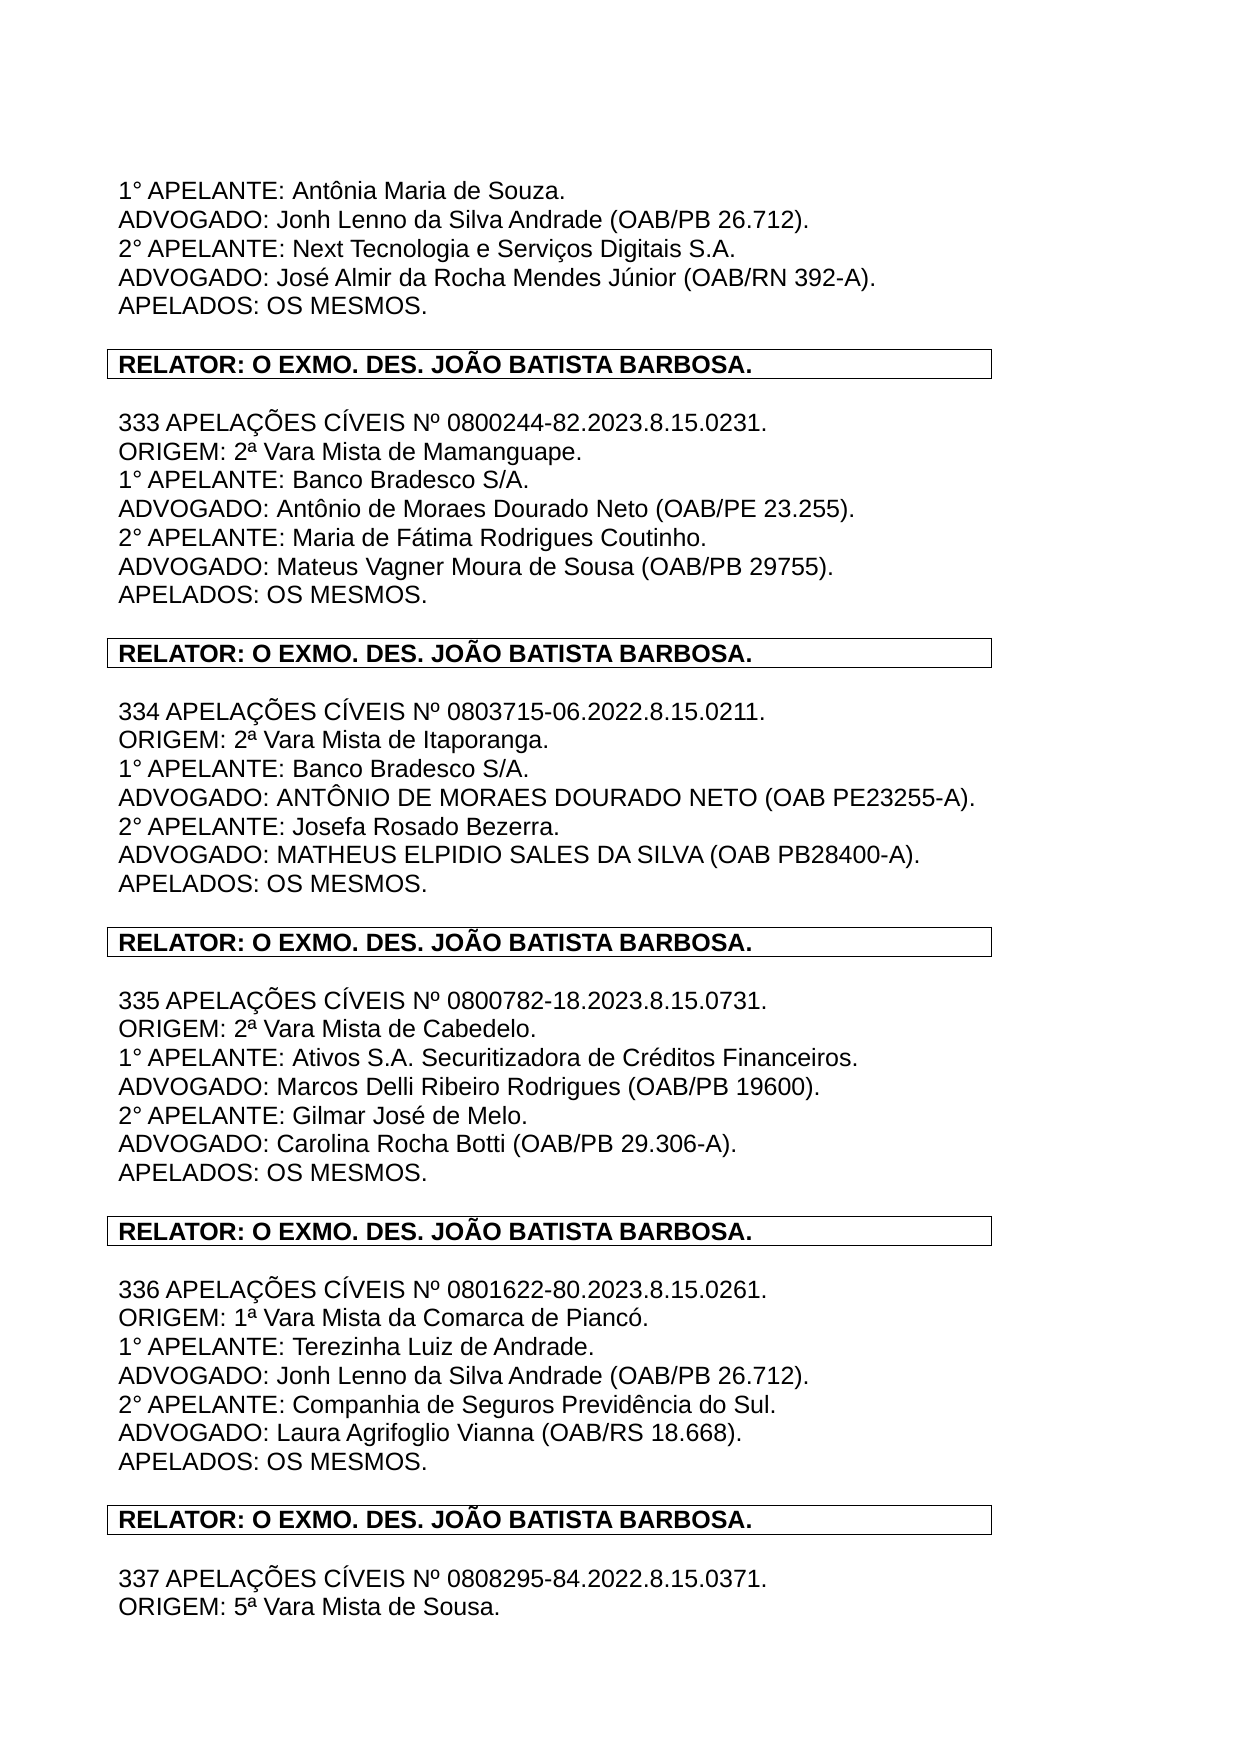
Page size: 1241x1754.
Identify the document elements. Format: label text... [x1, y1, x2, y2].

table_header RELATOR: O EXMO. DES. JOÃO BATISTA BARBOSA. [108, 639, 991, 667]
text 333 APELAÇÕES CÍVEIS Nº 0800244-82.2023.8.15.0231. [118, 408, 1122, 437]
text ADVOGADO: MATHEUS ELPIDIO SALES DA SILVA (OAB PB28400-A). [118, 841, 1122, 869]
text 336 APELAÇÕES CÍVEIS Nº 0801622-80.2023.8.15.0261. [118, 1275, 1122, 1303]
text ORIGEM: 2ª Vara Mista de Cabedelo. [118, 1014, 1122, 1043]
text 2° APELANTE: Josefa Rosado Bezerra. [118, 812, 1122, 841]
text 1° APELANTE: Banco Bradesco S/A. [118, 465, 1122, 494]
text ADVOGADO: Marcos Delli Ribeiro Rodrigues (OAB/PB 19600). [118, 1072, 1122, 1101]
text 337 APELAÇÕES CÍVEIS Nº 0808295-84.2022.8.15.0371. [118, 1564, 1122, 1592]
text APELADOS: OS MESMOS. [118, 1158, 1122, 1187]
table_header RELATOR: O EXMO. DES. JOÃO BATISTA BARBOSA. [108, 1506, 991, 1534]
text ADVOGADO: Laura Agrifoglio Vianna (OAB/RS 18.668). [118, 1418, 1122, 1447]
text 1° APELANTE: Terezinha Luiz de Andrade. [118, 1332, 1122, 1361]
text APELADOS: OS MESMOS. [118, 1447, 1122, 1476]
text 1° APELANTE: Banco Bradesco S/A. [118, 754, 1122, 783]
text 335 APELAÇÕES CÍVEIS Nº 0800782-18.2023.8.15.0731. [118, 986, 1122, 1014]
text ADVOGADO: Jonh Lenno da Silva Andrade (OAB/PB 26.712). [118, 1361, 1122, 1390]
text 2° APELANTE: Next Tecnologia e Serviços Digitais S.A. [118, 234, 1122, 263]
text APELADOS: OS MESMOS. [118, 869, 1122, 898]
text ADVOGADO: Carolina Rocha Botti (OAB/PB 29.306-A). [118, 1129, 1122, 1158]
table_header RELATOR: O EXMO. DES. JOÃO BATISTA BARBOSA. [108, 350, 991, 378]
text ADVOGADO: Mateus Vagner Moura de Sousa (OAB/PB 29755). [118, 552, 1122, 580]
text ORIGEM: 2ª Vara Mista de Mamanguape. [118, 437, 1122, 465]
text ADVOGADO: ANTÔNIO DE MORAES DOURADO NETO (OAB PE23255-A). [118, 783, 1122, 812]
text 2° APELANTE: Companhia de Seguros Previdência do Sul. [118, 1390, 1122, 1418]
text ORIGEM: 5ª Vara Mista de Sousa. [118, 1592, 1122, 1621]
table_header RELATOR: O EXMO. DES. JOÃO BATISTA BARBOSA. [108, 1217, 991, 1245]
text ADVOGADO: José Almir da Rocha Mendes Júnior (OAB/RN 392-A). [118, 263, 1122, 291]
text ORIGEM: 1ª Vara Mista da Comarca de Piancó. [118, 1303, 1122, 1332]
text ADVOGADO: Antônio de Moraes Dourado Neto (OAB/PE 23.255). [118, 494, 1122, 523]
table_header RELATOR: O EXMO. DES. JOÃO BATISTA BARBOSA. [108, 928, 991, 956]
text 1° APELANTE: Antônia Maria de Souza. [118, 176, 1122, 205]
text 2° APELANTE: Gilmar José de Melo. [118, 1101, 1122, 1129]
text ADVOGADO: Jonh Lenno da Silva Andrade (OAB/PB 26.712). [118, 205, 1122, 234]
text 1° APELANTE: Ativos S.A. Securitizadora de Créditos Financeiros. [118, 1043, 1122, 1072]
text ORIGEM: 2ª Vara Mista de Itaporanga. [118, 726, 1122, 754]
text APELADOS: OS MESMOS. [118, 291, 1122, 320]
text 334 APELAÇÕES CÍVEIS Nº 0803715-06.2022.8.15.0211. [118, 697, 1122, 726]
text APELADOS: OS MESMOS. [118, 580, 1122, 609]
text 2° APELANTE: Maria de Fátima Rodrigues Coutinho. [118, 523, 1122, 552]
